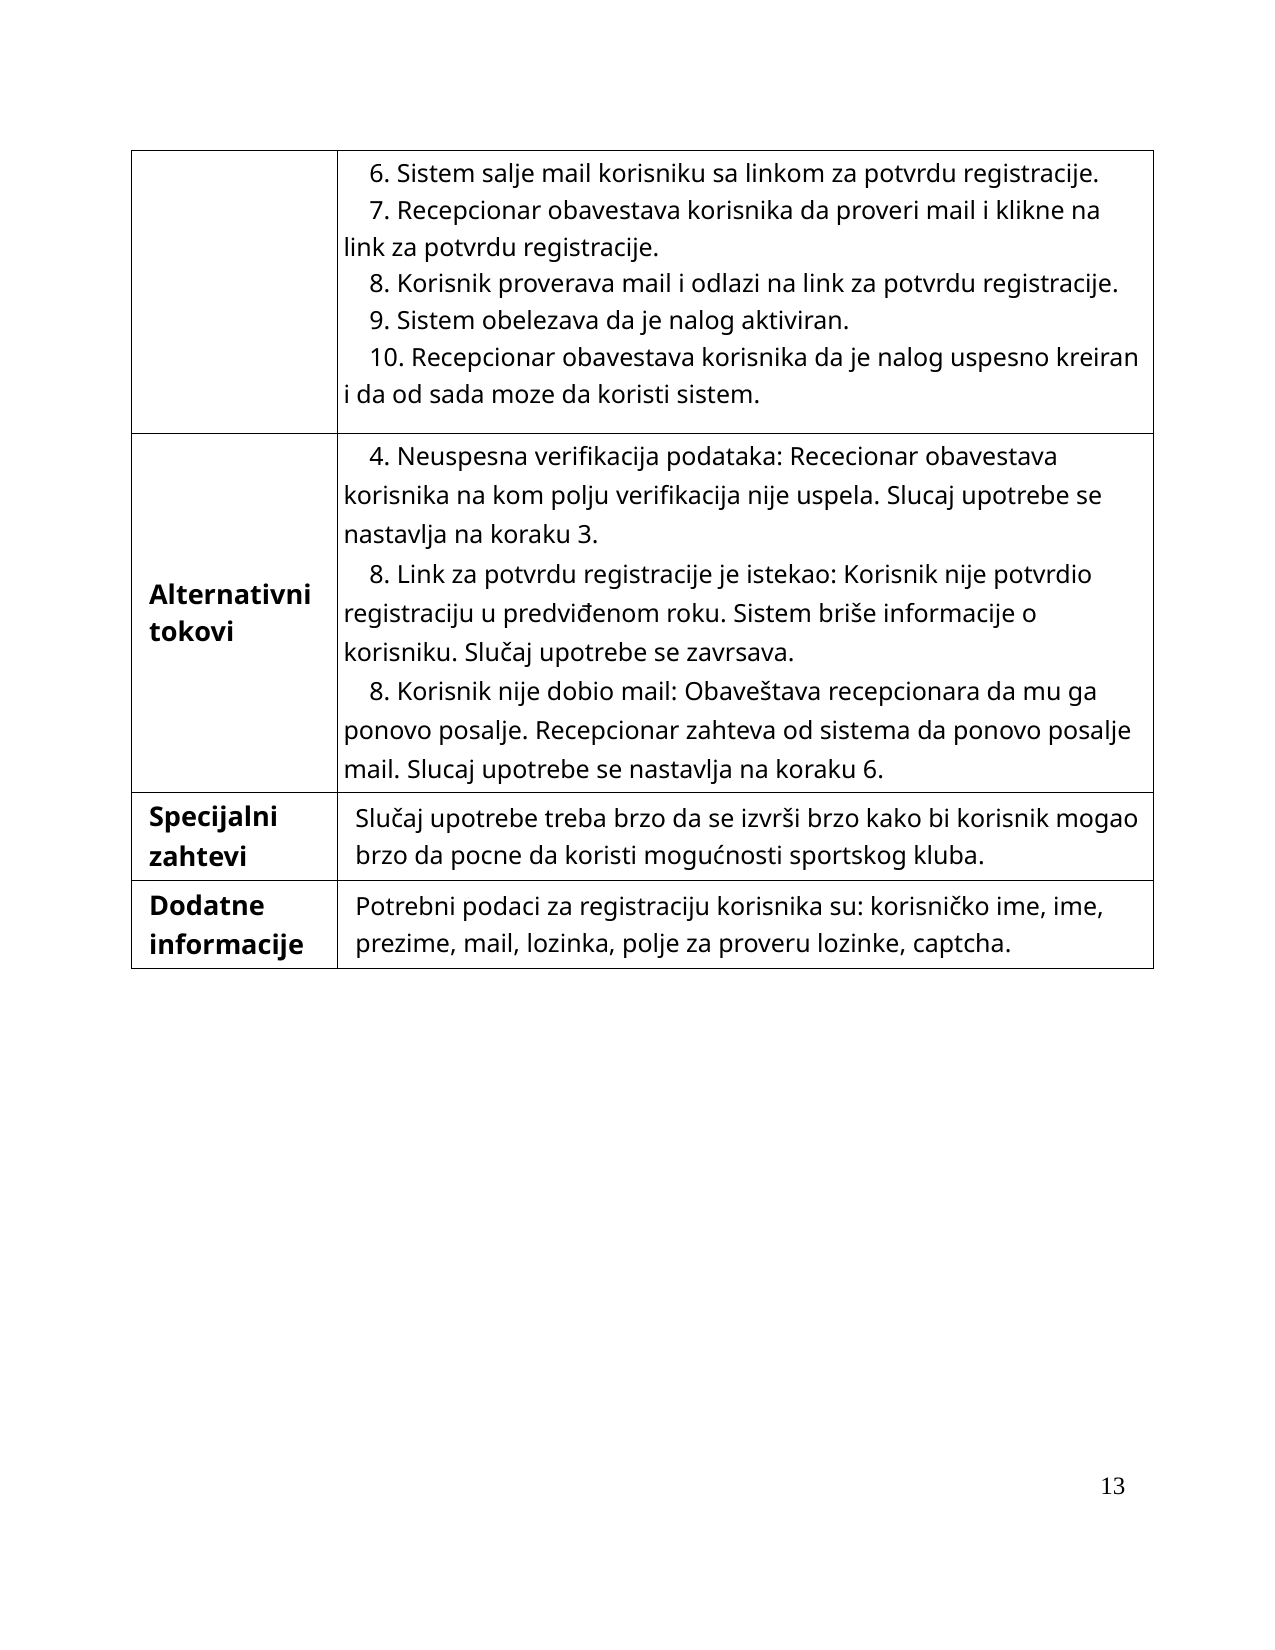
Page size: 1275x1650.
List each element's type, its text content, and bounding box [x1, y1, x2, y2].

table_cell [132, 151, 337, 433]
table_cell Alternativni tokovi [132, 434, 337, 792]
table_cell 6. Sistem salje mail korisniku sa linkom za potvrdu registracije. 7. Recepcionar obavestava korisnika da proveri mail i klikne na link za potvrdu registracije. 8. Korisnik proverava mail i odlazi na link za potvrdu registracije. 9. Sistem obelezava da je nalog aktiviran. 10. Recepcionar obavestava korisnika da je nalog uspesno kreiran i da od sada moze da koristi sistem. [338, 151, 1153, 433]
table_cell Slučaj upotrebe treba brzo da se izvrši brzo kako bi korisnik mogao brzo da pocne da koristi mogućnosti sportskog kluba. [338, 793, 1153, 880]
table_cell Specijalni zahtevi [132, 793, 337, 880]
table_cell Potrebni podaci za registraciju korisnika su: korisničko ime, ime, prezime, mail, lozinka, polje za proveru lozinke, captcha. [338, 881, 1153, 968]
table_cell 4. Neuspesna verifikacija podataka: Rececionar obavestava korisnika na kom polju verifikacija nije uspela. Slucaj upotrebe se nastavlja na koraku 3. 8. Link za potvrdu registracije je istekao: Korisnik nije potvrdio registraciju u predviđenom roku. Sistem briše informacije o korisniku. Slučaj upotrebe se zavrsava. 8. Korisnik nije dobio mail: Obaveštava recepcionara da mu ga ponovo posalje. Recepcionar zahteva od sistema da ponovo posalje mail. Slucaj upotrebe se nastavlja na koraku 6. [338, 434, 1153, 792]
table_cell Dodatne informacije [132, 881, 337, 968]
